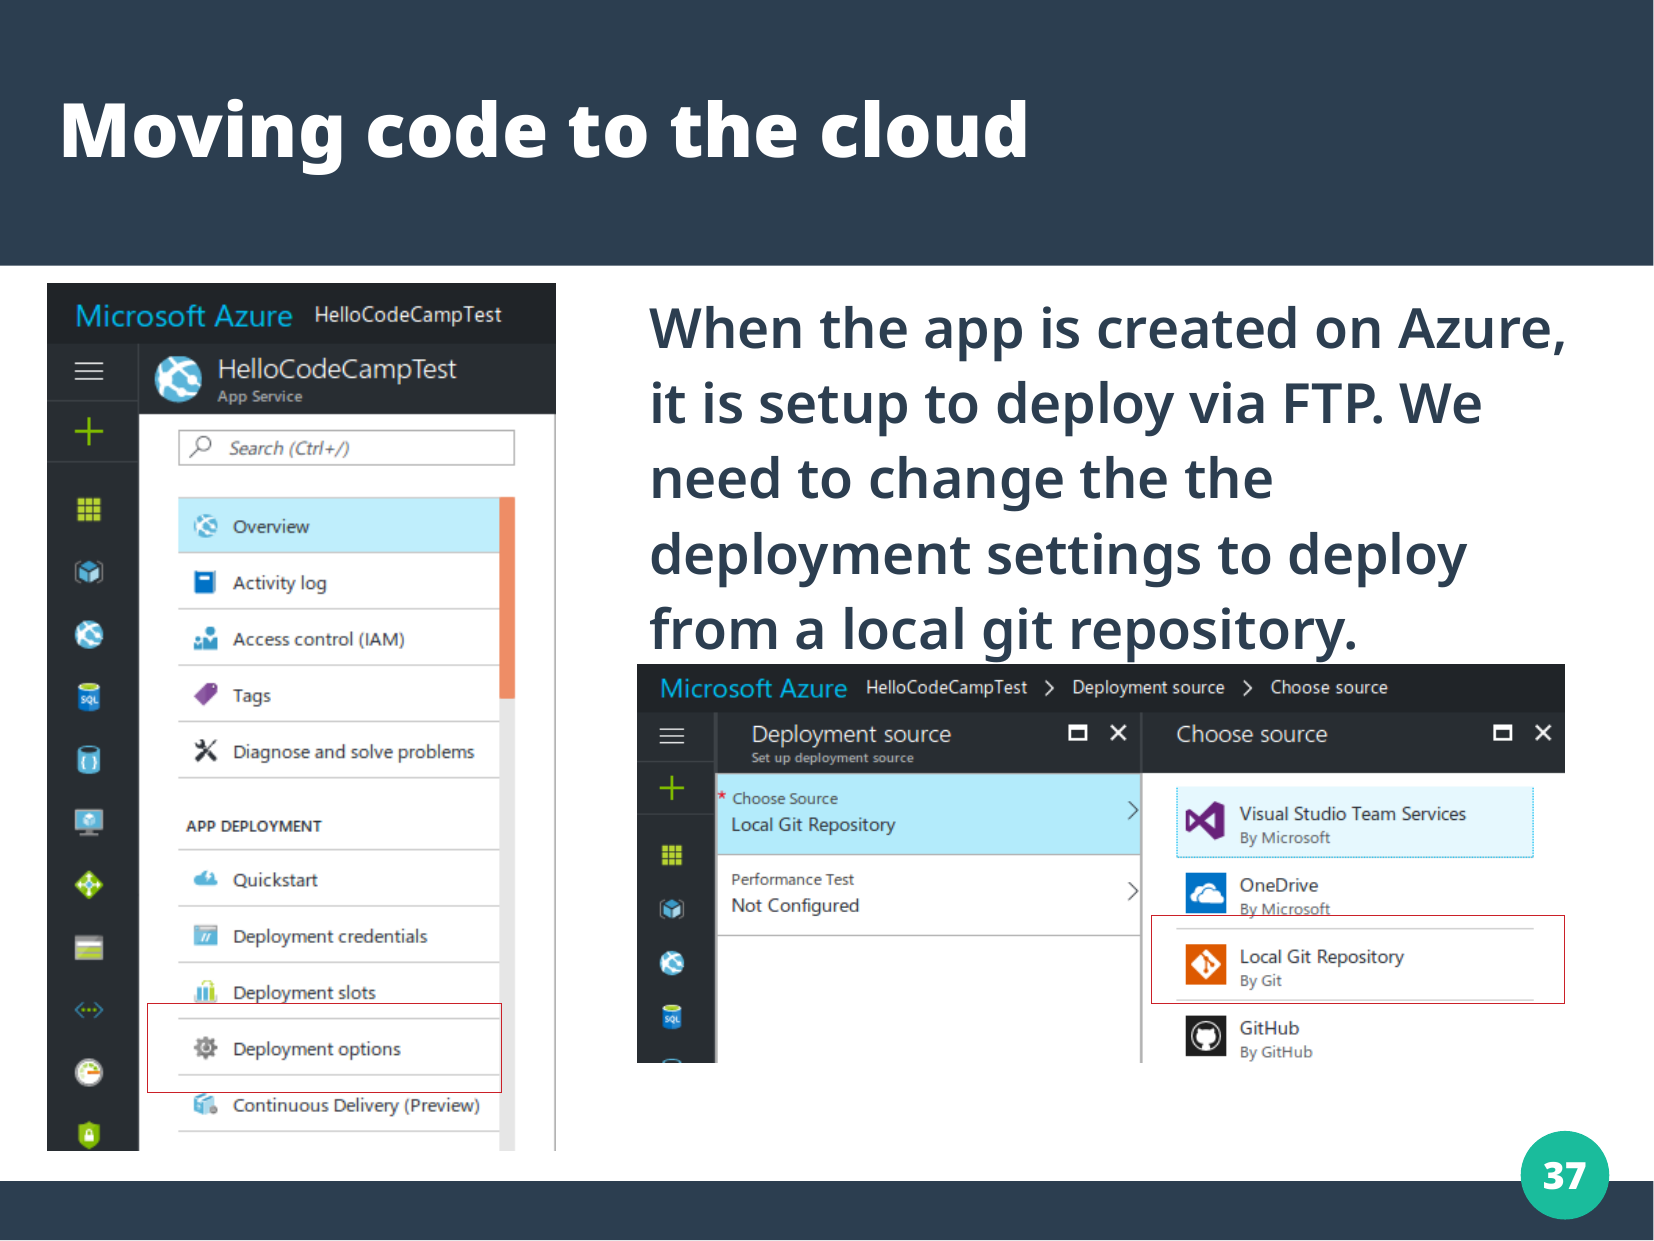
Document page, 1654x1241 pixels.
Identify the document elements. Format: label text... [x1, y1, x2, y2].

list When the app is created on Azure, it is setup to deploy via FTP. We need to change the the deployment settings to deploy from a local git repository. [590, 289, 1595, 674]
title Moving code to the cloud [59, 49, 1595, 207]
picture [47, 283, 556, 1151]
picture [637, 664, 1565, 1063]
picture [1152, 916, 1564, 1003]
